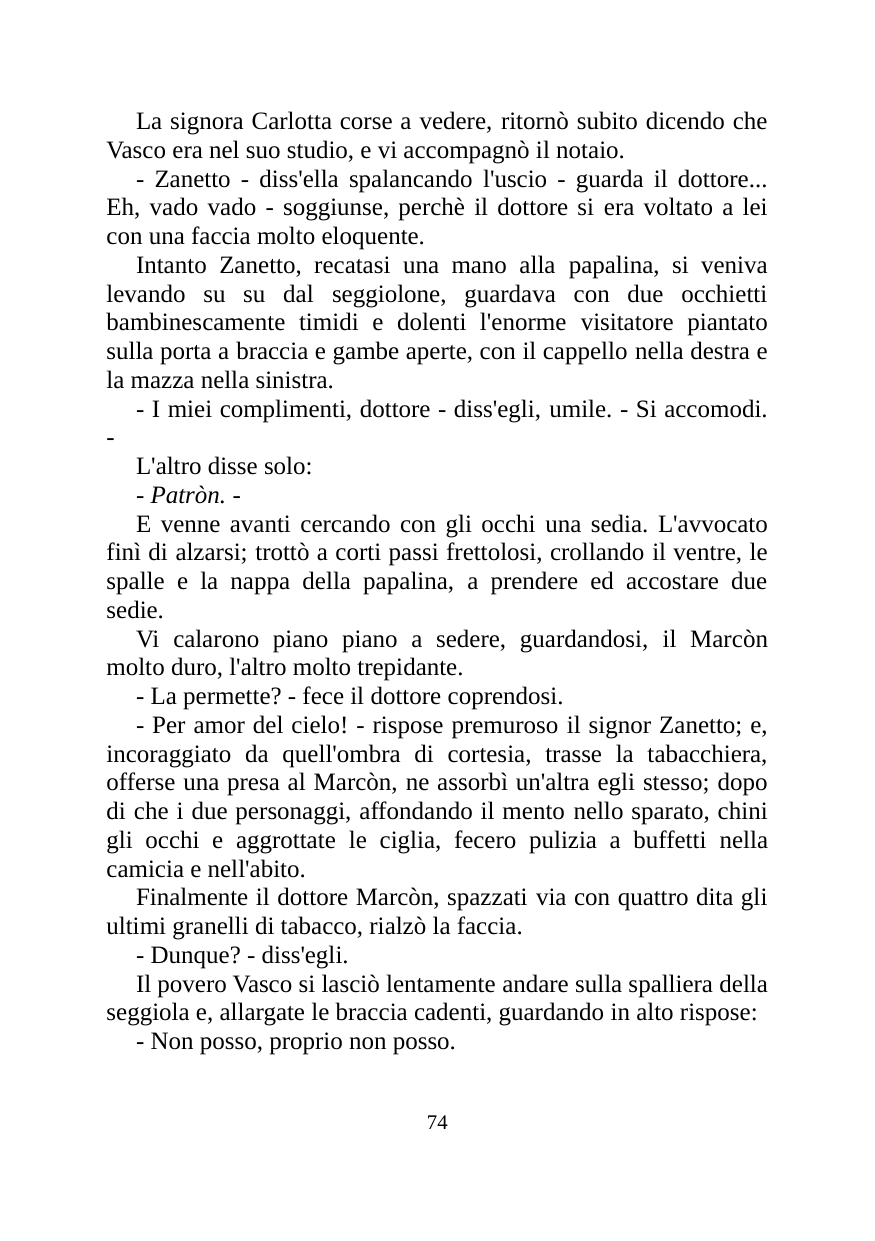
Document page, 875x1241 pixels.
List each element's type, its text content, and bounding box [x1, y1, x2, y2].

text - La permette? - fece il dottore coprendosi. [106, 681, 768, 710]
text - Patròn. - [106, 480, 768, 509]
text La signora Carlotta corse a vedere, ritornò subito dicendo che Vasco era nel suo studio, e vi accompagnò il notaio. [106, 106, 768, 164]
text Finalmente il dottore Marcòn, spazzati via con quattro dita gli ultimi granelli di tabacco, rialzò la faccia. [106, 882, 768, 940]
text - Non posso, proprio non posso. [106, 1026, 768, 1055]
text - Zanetto - diss'ella spalancando l'uscio - guarda il dottore... Eh, vado vado - soggiunse, perchè il dottore si era voltato a lei con una faccia molto eloquente. [106, 164, 768, 250]
text - I miei complimenti, dottore - diss'egli, umile. - Si accomodi. - [106, 394, 768, 451]
text L'altro disse solo: [106, 451, 768, 480]
text - Per amor del cielo! - rispose premuroso il signor Zanetto; e, incoraggiato da quell'ombra di cortesia, trasse la tabacchiera, offerse una presa al Marcòn, ne assorbì un'altra egli stesso; dopo di che i due personaggi, affondando il mento nello sparato, chini gli occhi e aggrottate le ciglia, fecero pulizia a buffetti nella camicia e nell'abito. [106, 710, 768, 882]
text Intanto Zanetto, recatasi una mano alla papalina, si veniva levando su su dal seggiolone, guardava con due occhietti bambinescamente timidi e dolenti l'enorme visitatore piantato sulla porta a braccia e gambe aperte, con il cappello nella destra e la mazza nella sinistra. [106, 250, 768, 394]
text - Dunque? - diss'egli. [106, 940, 768, 969]
text Il povero Vasco si lasciò lentamente andare sulla spalliera della seggiola e, allargate le braccia cadenti, guardando in alto rispose: [106, 969, 768, 1026]
text Vi calarono piano piano a sedere, guardandosi, il Marcòn molto duro, l'altro molto trepidante. [106, 624, 768, 681]
text E venne avanti cercando con gli occhi una sedia. L'avvocato finì di alzarsi; trottò a corti passi frettolosi, crollando il ventre, le spalle e la nappa della papalina, a prendere ed accostare due sedie. [106, 509, 768, 624]
